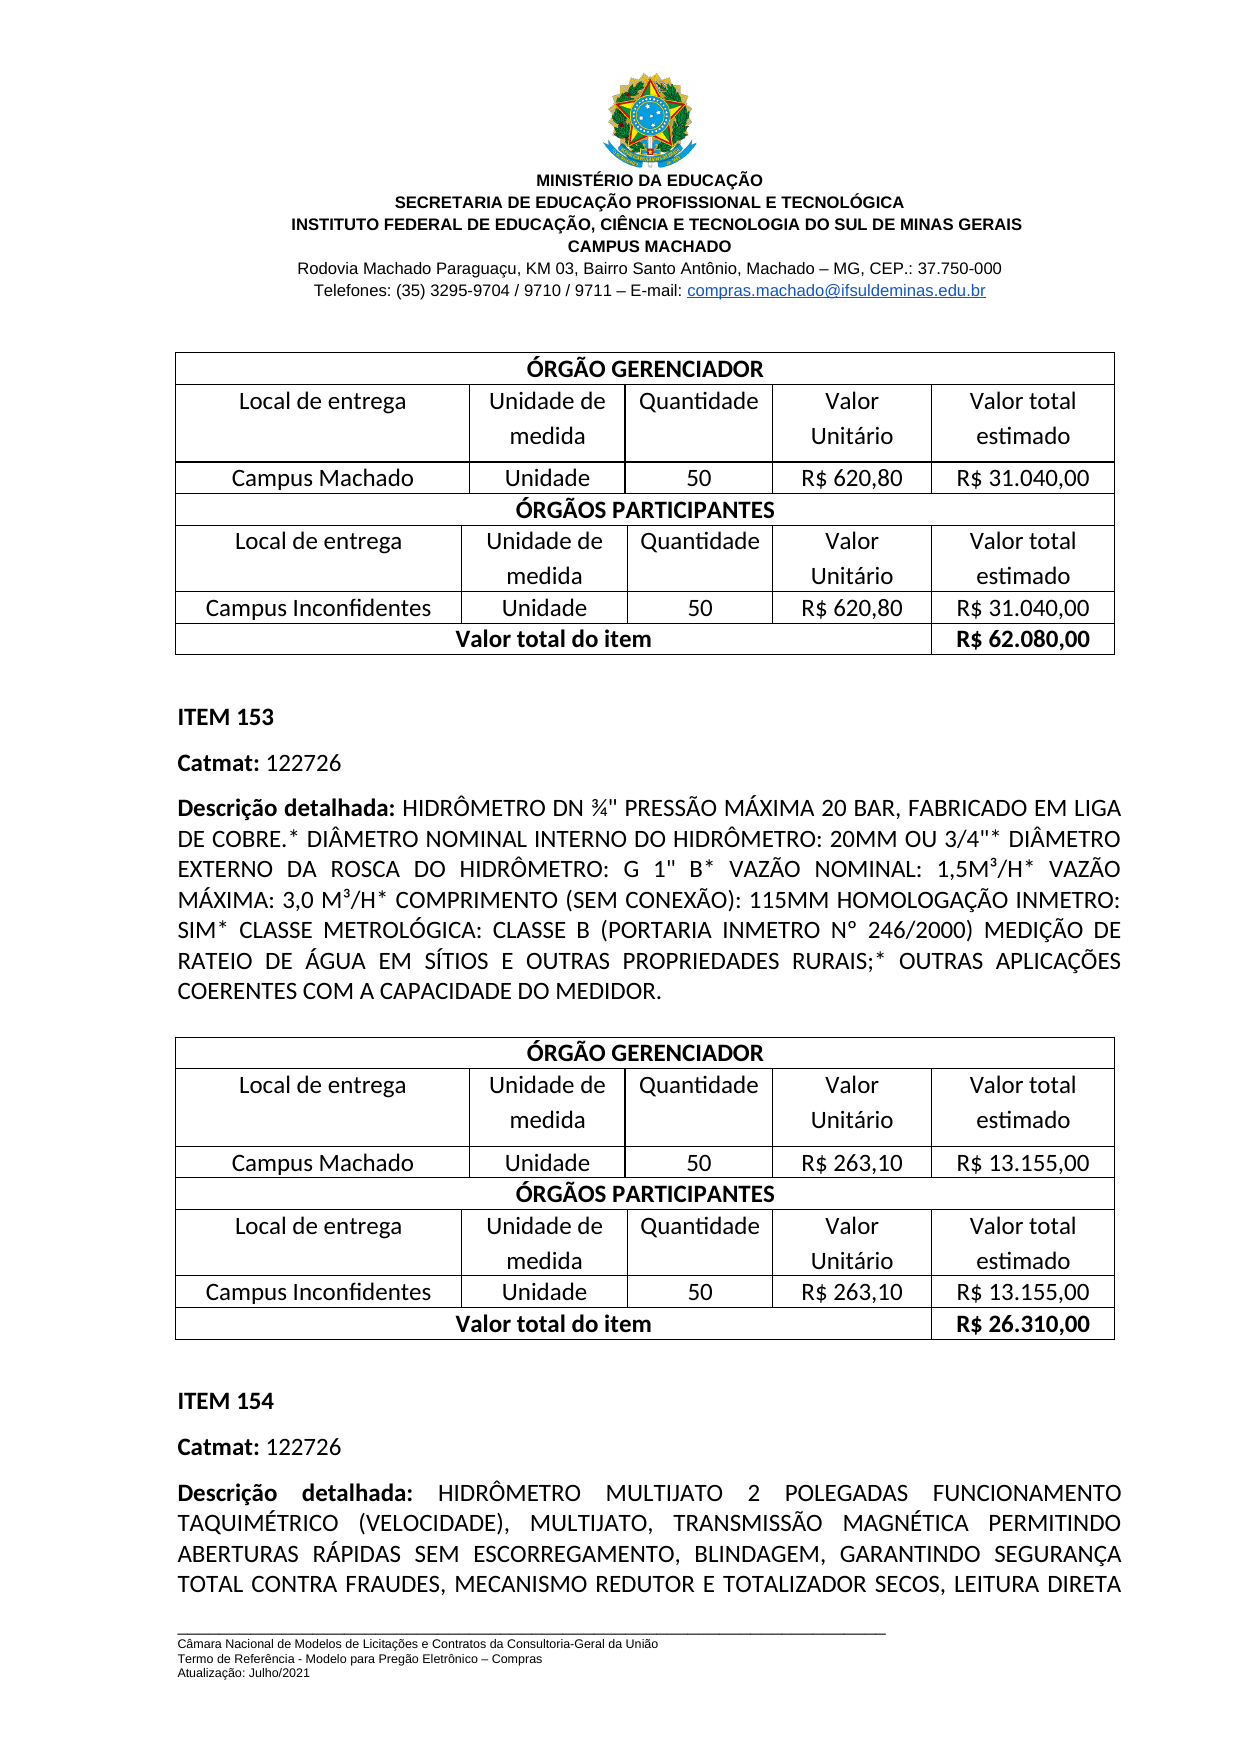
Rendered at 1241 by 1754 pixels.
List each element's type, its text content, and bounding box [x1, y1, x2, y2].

table_cell Valor total do item [176, 624, 931, 654]
table_cell Valor total estimado [932, 385, 1114, 461]
table_cell R$ 13.155,00 [932, 1276, 1114, 1307]
text Descrição detalhada: HIDRÔMETRO MULTIJATO 2 POLEGADAS FUNCIONAMENTO TAQUIMÉTRICO (VELOCIDADE), MULTIJATO, TRANSMISSÃO MAGNÉTICA PERMITINDO ABERTURAS RÁPIDAS SEM ESCORREGAMENTO, BLINDAGEM, GARANTINDO SEGURANÇA TOTAL CONTRA FRAUDES, MECANISMO REDUTOR E TOTALIZADOR SECOS, LEITURA DIRETA [177, 1477, 1122, 1599]
table_cell R$ 13.155,00 [932, 1147, 1114, 1177]
table_cell Local de entrega [176, 1210, 461, 1275]
table_cell Quantidade [628, 526, 772, 591]
table_cell Campus Inconfidentes [176, 592, 461, 623]
table_cell Valor Unitário [773, 385, 931, 461]
table_cell R$ 263,10 [773, 1276, 931, 1307]
table_cell Quantidade [628, 1210, 772, 1275]
table_cell Local de entrega [176, 526, 461, 591]
text ITEM 154 [177, 1385, 1122, 1416]
table_cell Unidade de medida [470, 385, 624, 461]
table_cell Quantidade [626, 1069, 772, 1146]
table_header ÓRGÃO GERENCIADOR [176, 1038, 1114, 1068]
table_cell Unidade [462, 592, 627, 623]
table_cell Local de entrega [176, 385, 469, 461]
table_cell R$ 62.080,00 [932, 624, 1114, 654]
table_cell Valor total do item [176, 1308, 931, 1338]
text Catmat: 122726 [177, 1431, 1122, 1461]
table_cell R$ 26.310,00 [932, 1308, 1114, 1338]
table_cell R$ 620,80 [773, 463, 931, 493]
table_cell Unidade [470, 1147, 624, 1177]
table_cell Valor total estimado [932, 526, 1114, 591]
text Descrição detalhada: HIDRÔMETRO DN ¾" PRESSÃO MÁXIMA 20 BAR, FABRICADO EM LIGA DE COBRE.* DIÂMETRO NOMINAL INTERNO DO HIDRÔMETRO: 20MM OU 3/4"* DIÂMETRO EXTERNO DA ROSCA DO HIDRÔMETRO: G 1" B* VAZÃO NOMINAL: 1,5M³/H* VAZÃO MÁXIMA: 3,0 M³/H* COMPRIMENTO (SEM CONEXÃO): 115MM HOMOLOGAÇÃO INMETRO: SIM* CLASSE METROLÓGICA: CLASSE B (PORTARIA INMETRO Nº 246/2000) MEDIÇÃO DE RATEIO DE ÁGUA EM SÍTIOS E OUTRAS PROPRIEDADES RURAIS;* OUTRAS APLICAÇÕES COERENTES COM A CAPACIDADE DO MEDIDOR. [177, 792, 1122, 1006]
table_header ÓRGÃO GERENCIADOR [176, 353, 1114, 384]
table_cell Valor total estimado [932, 1210, 1114, 1275]
text ITEM 153 [177, 701, 1122, 731]
table_cell Unidade de medida [470, 1069, 624, 1146]
table_cell 50 [628, 1276, 772, 1307]
table_cell Valor total estimado [932, 1069, 1114, 1146]
table_cell 50 [626, 463, 772, 493]
table_cell Unidade [470, 463, 624, 493]
table_cell 50 [626, 1147, 772, 1177]
table_cell ÓRGÃOS PARTICIPANTES [176, 1178, 1114, 1209]
table_cell ÓRGÃOS PARTICIPANTES [176, 494, 1114, 524]
table_cell Unidade de medida [462, 1210, 627, 1275]
table_cell Valor Unitário [773, 526, 931, 591]
table_cell 50 [628, 592, 772, 623]
table_cell Valor Unitário [773, 1069, 931, 1146]
table_cell Quantidade [626, 385, 772, 461]
table_cell Unidade [462, 1276, 627, 1307]
table_cell R$ 31.040,00 [932, 592, 1114, 623]
picture [669, 149, 680, 155]
table_cell Campus Inconfidentes [176, 1276, 461, 1307]
picture [643, 163, 658, 168]
table_cell Unidade de medida [462, 526, 627, 591]
table_cell Local de entrega [176, 1069, 469, 1146]
table_cell Campus Machado [176, 1147, 469, 1177]
table_cell Valor Unitário [773, 1210, 931, 1275]
table_cell R$ 31.040,00 [932, 463, 1114, 493]
text Catmat: 122726 [177, 747, 1122, 777]
table_cell R$ 263,10 [773, 1147, 931, 1177]
picture [603, 73, 697, 168]
table_cell R$ 620,80 [773, 592, 931, 623]
table_cell Campus Machado [176, 463, 469, 493]
